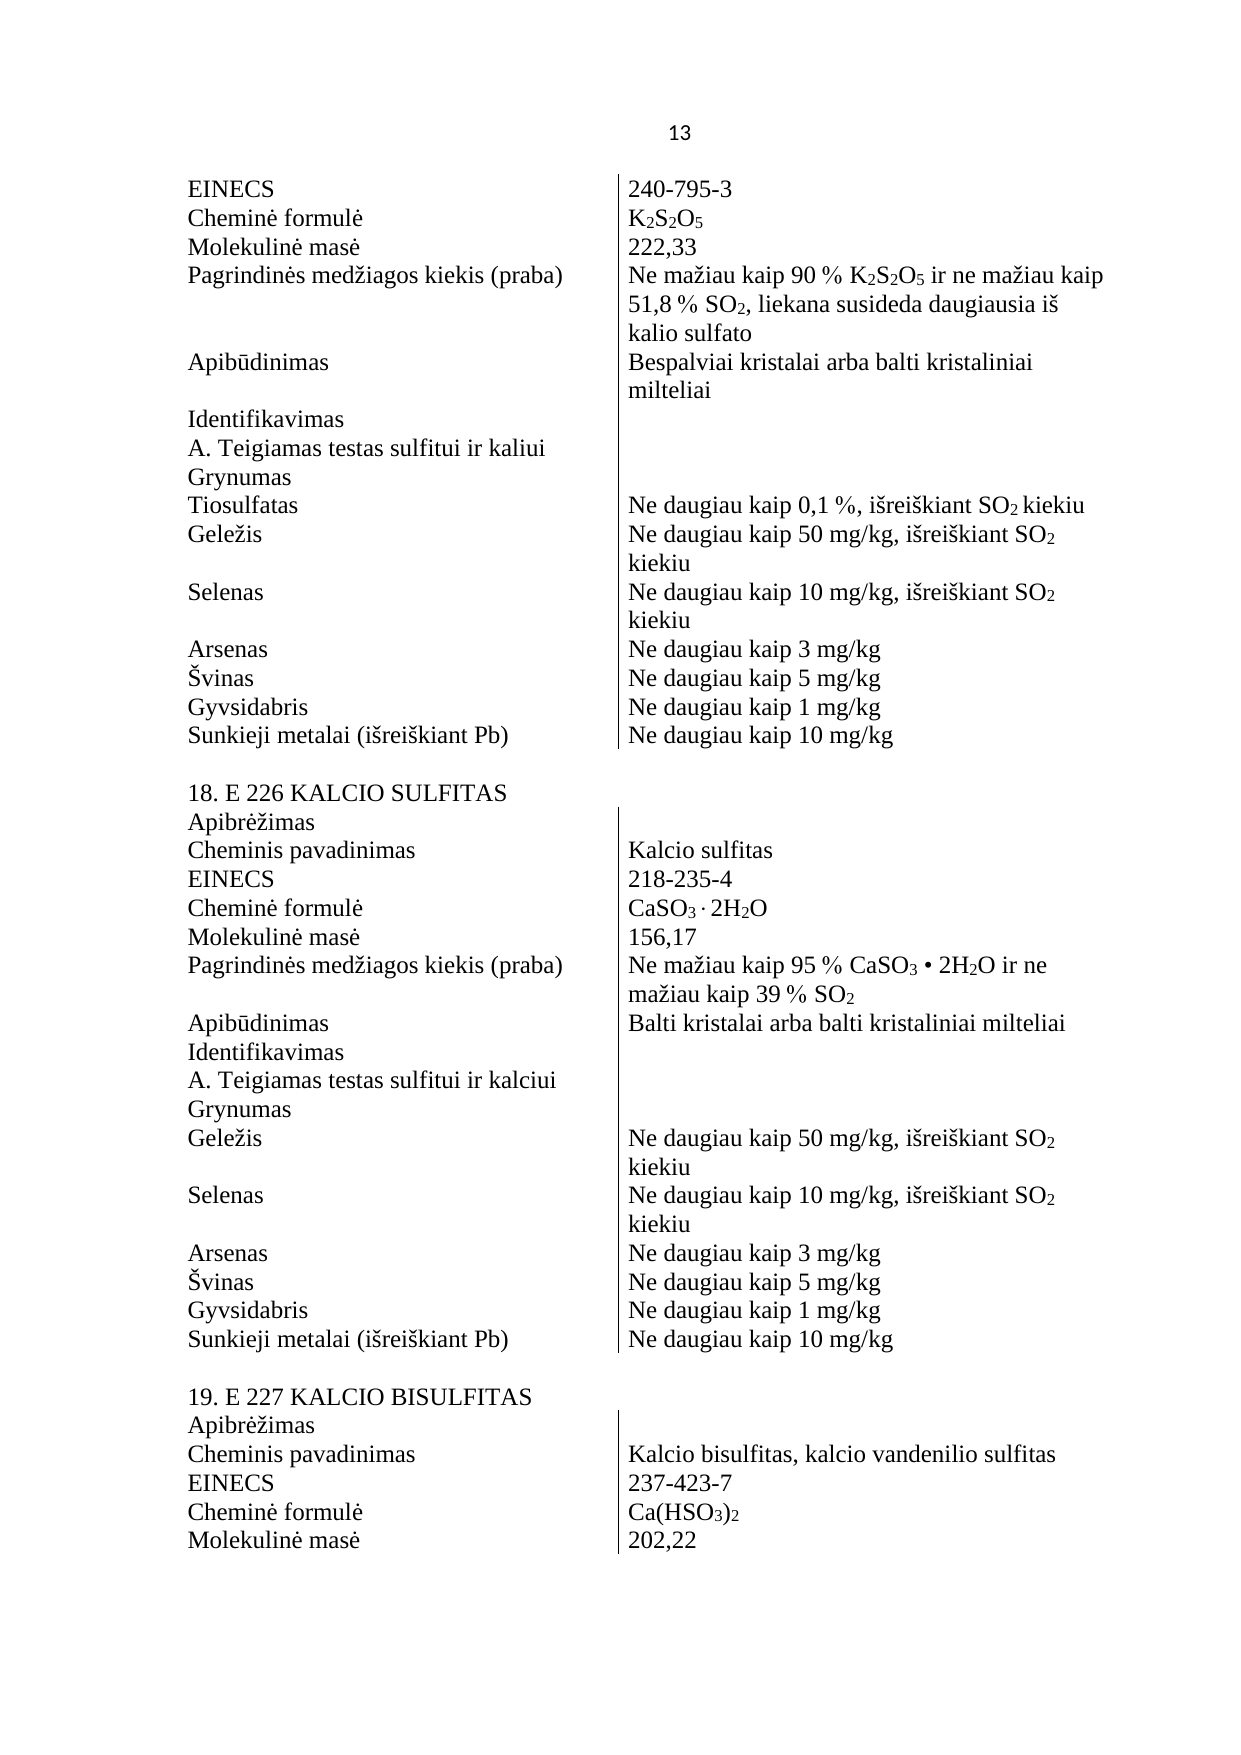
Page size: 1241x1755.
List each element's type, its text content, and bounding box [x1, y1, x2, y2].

table_cell Arsenas [177, 1238, 618, 1267]
table_cell Cheminė formulė [177, 893, 618, 922]
table_cell Apibrėžimas [177, 1410, 618, 1439]
table_cell Ne daugiau kaip 3 mg/kg [619, 634, 1122, 663]
table_cell A. Teigiamas testas sulfitui ir kaliui [177, 433, 618, 462]
table_cell EINECS [177, 864, 618, 893]
table_cell Ne daugiau kaip 10 mg/kg, išreiškiant SO2 kiekiu [619, 577, 1122, 634]
table_cell EINECS [177, 1468, 618, 1497]
table_cell [619, 433, 1122, 462]
table_cell 19. E 227 KALCIO BISULFITAS [177, 1353, 1122, 1410]
table_cell Švinas [177, 663, 618, 692]
table_cell 202,22 [619, 1525, 1122, 1554]
table_cell [619, 1094, 1122, 1123]
table_cell 218-235-4 [619, 864, 1122, 893]
table_cell Gyvsidabris [177, 1295, 618, 1324]
table_cell A. Teigiamas testas sulfitui ir kalciui [177, 1065, 618, 1094]
table_cell 222,33 [619, 232, 1122, 260]
table_cell Molekulinė masė [177, 922, 618, 950]
table_cell Cheminis pavadinimas [177, 1439, 618, 1468]
table_cell Tiosulfatas [177, 490, 618, 519]
table_cell [619, 1410, 1122, 1439]
table_cell Ne daugiau kaip 0,1 , išreiškiant SO2 kiekiu [619, 490, 1122, 519]
table_cell Kalcio sulfitas [619, 835, 1122, 864]
table_cell Grynumas [177, 1094, 618, 1123]
table_cell K2S2O5 [619, 203, 1122, 232]
table_cell [619, 807, 1122, 835]
table_cell 156,17 [619, 922, 1122, 950]
table_cell Ne daugiau kaip 5 mg/kg [619, 1267, 1122, 1295]
table_cell 237-423-7 [619, 1468, 1122, 1497]
table_cell Ne daugiau kaip 50 mg/kg, išreiškiant SO2 kiekiu [619, 519, 1122, 577]
table_cell Ne daugiau kaip 1 mg/kg [619, 1295, 1122, 1324]
table_cell Ne daugiau kaip 10 mg/kg [619, 1324, 1122, 1353]
table_cell Apibrėžimas [177, 807, 618, 835]
table_cell Cheminis pavadinimas [177, 835, 618, 864]
table_cell EINECS [177, 174, 618, 203]
table_cell Ne daugiau kaip 5 mg/kg [619, 663, 1122, 692]
table_cell Gyvsidabris [177, 692, 618, 720]
table_cell CaSO32H2O [619, 893, 1122, 922]
table_cell [619, 1037, 1122, 1065]
table_cell Apibūdinimas [177, 1008, 618, 1037]
table_cell Ne daugiau kaip 3 mg/kg [619, 1238, 1122, 1267]
table_cell Ne mažiau kaip 90  K2S2O5 ir ne mažiau kaip 51,8  SO2, liekana susideda daugiausia iš kalio sulfato [619, 260, 1122, 347]
table_cell Ne daugiau kaip 10 mg/kg, išreiškiant SO2 kiekiu [619, 1180, 1122, 1238]
table_cell Ne daugiau kaip 10 mg/kg [619, 720, 1122, 749]
table_cell Pagrindinės medžiagos kiekis (praba) [177, 950, 618, 1008]
table_cell Geležis [177, 519, 618, 577]
table_cell Balti kristalai arba balti kristaliniai milteliai [619, 1008, 1122, 1037]
table_cell Grynumas [177, 462, 618, 490]
table_cell Švinas [177, 1267, 618, 1295]
table_cell Geležis [177, 1123, 618, 1180]
table_cell Cheminė formulė [177, 1497, 618, 1525]
table_cell Molekulinė masė [177, 232, 618, 260]
table_cell 18. E 226 KALCIO SULFITAS [177, 749, 1122, 807]
table_cell Ne mažiau kaip 95  CaSO3 • 2H2O ir ne mažiau kaip 39  SO2 [619, 950, 1122, 1008]
table_cell Arsenas [177, 634, 618, 663]
table_cell [619, 462, 1122, 490]
table_cell 240-795-3 [619, 174, 1122, 203]
table_cell Bespalviai kristalai arba balti kristaliniai milteliai [619, 347, 1122, 404]
table_cell Sunkieji metalai (išreiškiant Pb) [177, 720, 618, 749]
table_cell Identifikavimas [177, 1037, 618, 1065]
table_cell Molekulinė masė [177, 1525, 618, 1554]
table_cell Pagrindinės medžiagos kiekis (praba) [177, 260, 618, 347]
table_cell Selenas [177, 1180, 618, 1238]
table_cell [619, 1065, 1122, 1094]
table_cell Apibūdinimas [177, 347, 618, 404]
table_cell Cheminė formulė [177, 203, 618, 232]
table_cell Ca(HSO3)2 [619, 1497, 1122, 1525]
table_cell [619, 404, 1122, 433]
table_cell Sunkieji metalai (išreiškiant Pb) [177, 1324, 618, 1353]
table_cell Kalcio bisulfitas, kalcio vandenilio sulfitas [619, 1439, 1122, 1468]
table_cell Ne daugiau kaip 1 mg/kg [619, 692, 1122, 720]
table_cell Identifikavimas [177, 404, 618, 433]
table_cell Ne daugiau kaip 50 mg/kg, išreiškiant SO2 kiekiu [619, 1123, 1122, 1180]
table_cell Selenas [177, 577, 618, 634]
